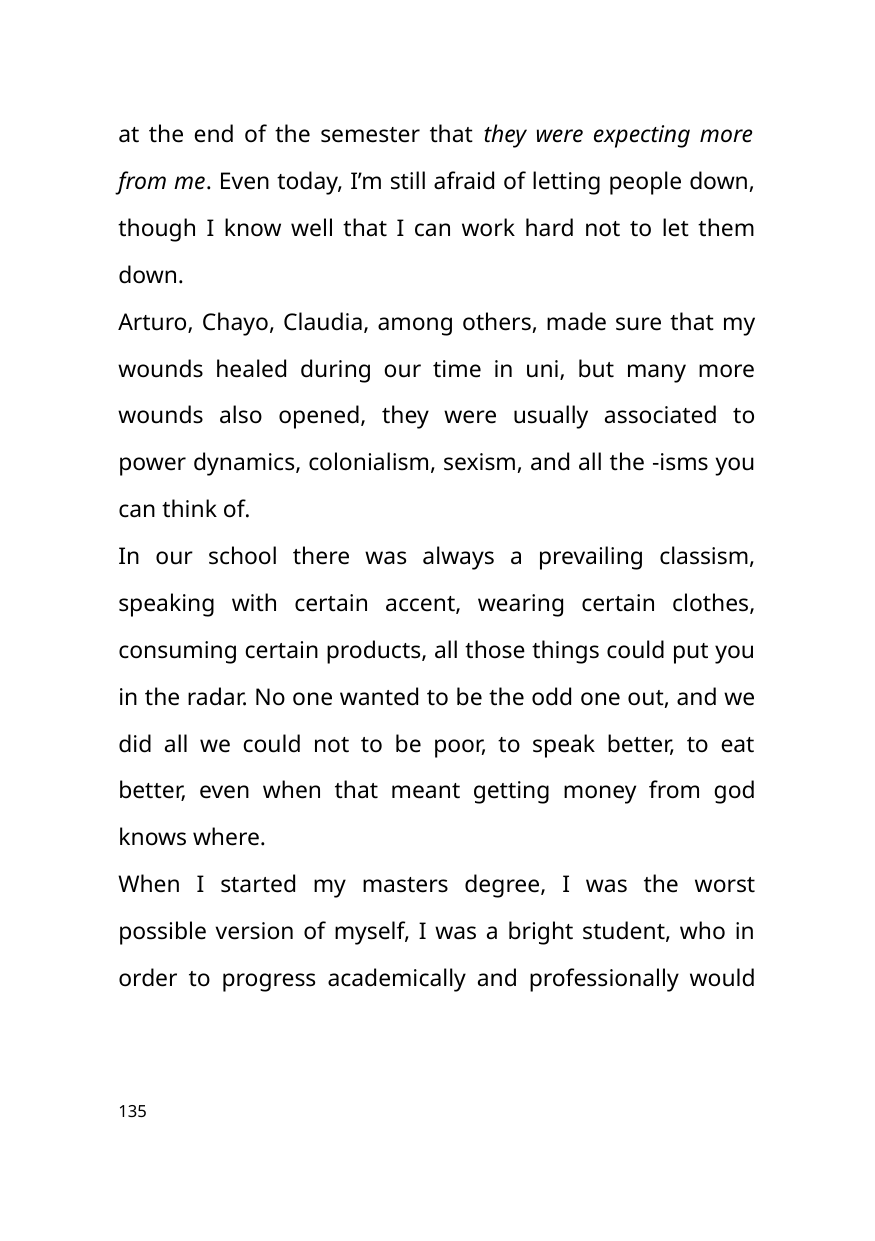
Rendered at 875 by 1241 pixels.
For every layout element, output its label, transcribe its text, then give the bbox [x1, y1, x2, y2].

text When I started my masters degree, I was the worst possible version of myself, I was a bright student, who in order to progress academically and professionally would [118, 868, 756, 993]
text at the end of the semester that they were expecting more from me. Even today, I’m still afraid of letting people down, though I know well that I can work hard not to let them down. [118, 118, 756, 290]
text In our school there was always a prevailing classism, speaking with certain accent, wearing certain clothes, consuming certain products, all those things could put you in the radar. No one wanted to be the odd one out, and we did all we could not to be poor, to speak better, to eat better, even when that meant getting money from god knows where. [118, 540, 756, 852]
text Arturo, Chayo, Claudia, among others, made sure that my wounds healed during our time in uni, but many more wounds also opened, they were usually associated to power dynamics, colonialism, sexism, and all the -isms you can think of. [118, 306, 756, 524]
